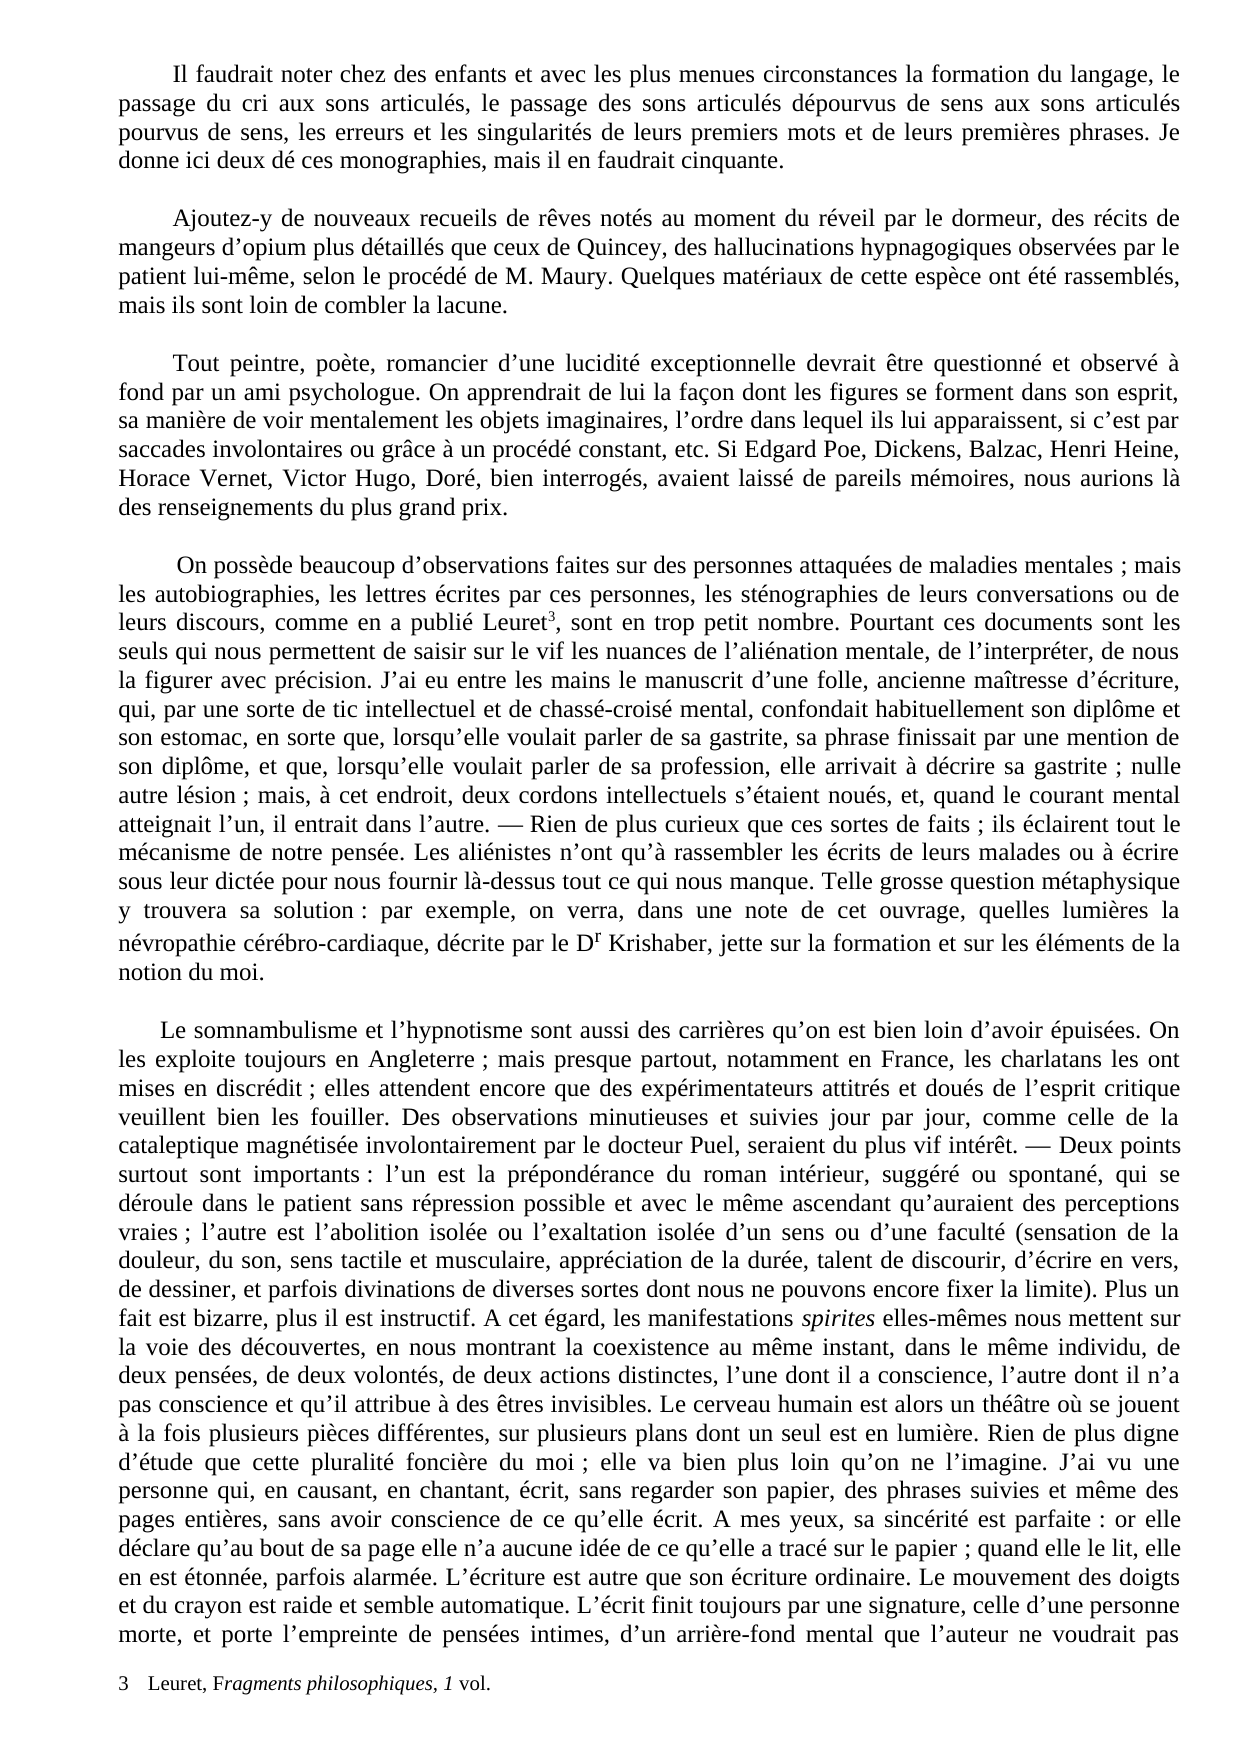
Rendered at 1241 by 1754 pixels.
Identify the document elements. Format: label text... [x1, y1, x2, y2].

text On possède beaucoup d’observations faites sur des personnes attaquées de maladies mentales ; mais les autobiographies, les lettres écrites par ces personnes, les sténographies de leurs conversations ou de leurs discours, comme en a publié Leuret, sont en trop petit nombre. Pourtant ces documents sont les seuls qui nous permettent de saisir sur le vif les nuances de l’aliénation mentale, de l’interpréter, de nous la figurer avec précision. J’ai eu entre les mains le manuscrit d’une folle, ancienne maîtresse d’écriture, qui, par une sorte de tic intellectuel et de chassé-croisé mental, confondait habituellement son diplôme et son estomac, en sorte que, lorsqu’elle voulait parler de sa gastrite, sa phrase finissait par une mention de son diplôme, et que, lorsqu’elle voulait parler de sa profession, elle arrivait à décrire sa gastrite ; nulle autre lésion ; mais, à cet endroit, deux cordons intellectuels s’étaient noués, et, quand le courant mental atteignait l’un, il entrait dans l’autre. — Rien de plus curieux que ces sortes de faits ; ils éclairent tout le mécanisme de notre pensée. Les aliénistes n’ont qu’à rassembler les écrits de leurs malades ou à écrire sous leur dictée pour nous fournir là-dessus tout ce qui nous manque. Telle grosse question métaphysique y trouvera sa solution : par exemple, on verra, dans une note de cet ouvrage, quelles lumières la névropathie cérébro-cardiaque, décrite par le Dr Krishaber, jette sur la formation et sur les éléments de la notion du moi. [118, 550, 1181, 986]
text Ajoutez-y de nouveaux recueils de rêves notés au moment du réveil par le dormeur, des récits de mangeurs d’opium plus détaillés que ceux de Quincey, des hallucinations hypnagogiques observées par le patient lui-même, selon le procédé de M. Maury. Quelques matériaux de cette espèce ont été rassemblés, mais ils sont loin de combler la lacune. [118, 203, 1181, 318]
text Leuret, Fragments philosophiques, 1 vol. [118, 1671, 1181, 1695]
text Il faudrait noter chez des enfants et avec les plus menues circonstances la formation du langage, le passage du cri aux sons articulés, le passage des sons articulés dépourvus de sens aux sons articulés pourvus de sens, les erreurs et les singularités de leurs premiers mots et de leurs premières phrases. Je donne ici deux dé ces monographies, mais il en faudrait cinquante. [118, 59, 1181, 174]
text Tout peintre, poète, romancier d’une lucidité exceptionnelle devrait être questionné et observé à fond par un ami psychologue. On apprendrait de lui la façon dont les figures se forment dans son esprit, sa manière de voir mentalement les objets imaginaires, l’ordre dans lequel ils lui apparaissent, si c’est par saccades involontaires ou grâce à un procédé constant, etc. Si Edgard Poe, Dickens, Balzac, Henri Heine, Horace Vernet, Victor Hugo, Doré, bien interrogés, avaient laissé de pareils mémoires, nous aurions là des renseignements du plus grand prix. [118, 348, 1181, 521]
text Le somnambulisme et l’hypnotisme sont aussi des carrières qu’on est bien loin d’avoir épuisées. On les exploite toujours en Angleterre ; mais presque partout, notamment en France, les charlatans les ont mises en discrédit ; elles attendent encore que des expérimentateurs attitrés et doués de l’esprit critique veuillent bien les fouiller. Des observations minutieuses et suivies jour par jour, comme celle de la cataleptique magnétisée involontairement par le docteur Puel, seraient du plus vif intérêt. — Deux points surtout sont importants : l’un est la prépondérance du roman intérieur, suggéré ou spontané, qui se déroule dans le patient sans répression possible et avec le même ascendant qu’auraient des perceptions vraies ; l’autre est l’abolition isolée ou l’exaltation isolée d’un sens ou d’une faculté (sensation de la douleur, du son, sens tactile et musculaire, appréciation de la durée, talent de discourir, d’écrire en vers, de dessiner, et parfois divinations de diverses sortes dont nous ne pouvons encore fixer la limite). Plus un fait est bizarre, plus il est instructif. A cet égard, les manifestations spirites elles-mêmes nous mettent sur la voie des découvertes, en nous montrant la coexistence au même instant, dans le même individu, de deux pensées, de deux volontés, de deux actions distinctes, l’une dont il a conscience, l’autre dont il n’a pas conscience et qu’il attribue à des êtres invisibles. Le cerveau humain est alors un théâtre où se jouent à la fois plusieurs pièces différentes, sur plusieurs plans dont un seul est en lumière. Rien de plus digne d’étude que cette pluralité foncière du moi ; elle va bien plus loin qu’on ne l’imagine. J’ai vu une personne qui, en causant, en chantant, écrit, sans regarder son papier, des phrases suivies et même des pages entières, sans avoir conscience de ce qu’elle écrit. A mes yeux, sa sincérité est parfaite : or elle déclare qu’au bout de sa page elle n’a aucune idée de ce qu’elle a tracé sur le papier ; quand elle le lit, elle en est étonnée, parfois alarmée. L’écriture est autre que son écriture ordinaire. Le mouvement des doigts et du crayon est raide et semble automatique. L’écrit finit toujours par une signature, celle d’une personne morte, et porte l’empreinte de pensées intimes, d’un arrière-fond mental que l’auteur ne voudrait pas [118, 1016, 1181, 1648]
